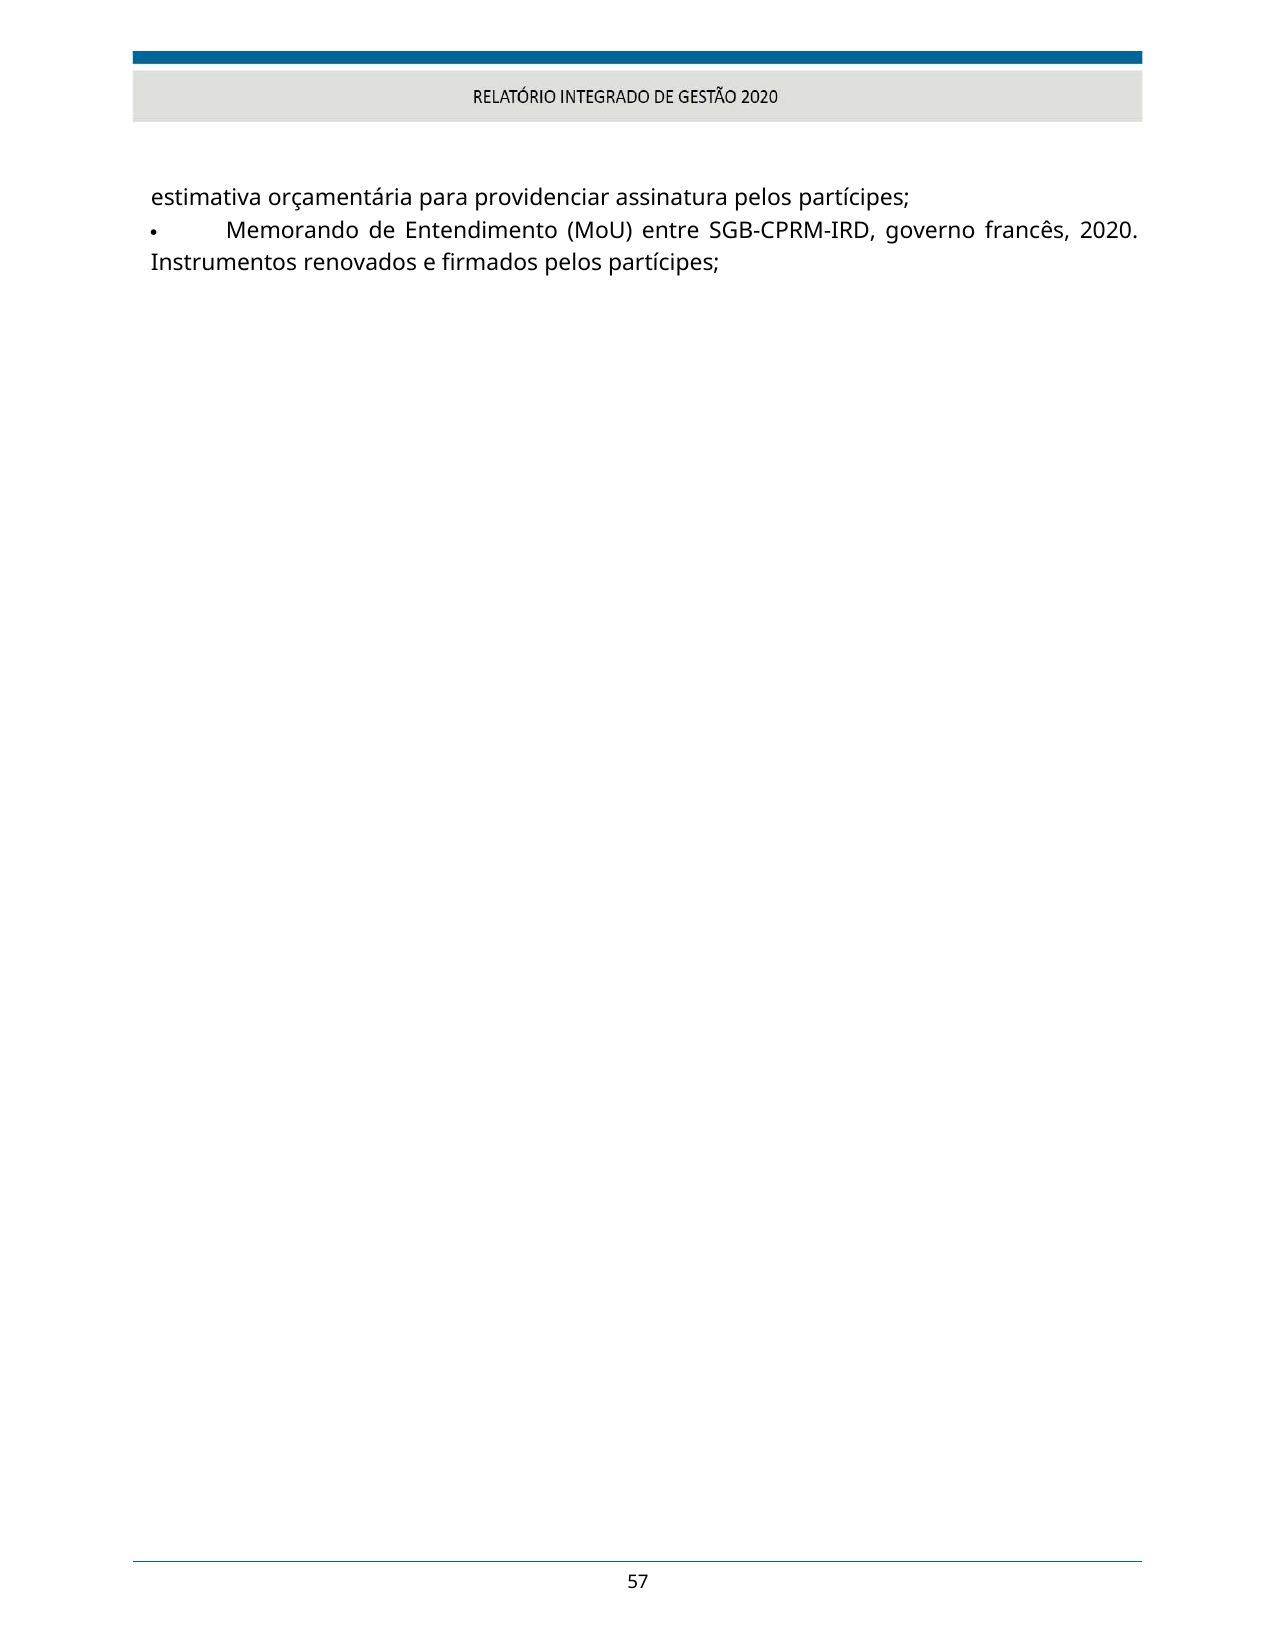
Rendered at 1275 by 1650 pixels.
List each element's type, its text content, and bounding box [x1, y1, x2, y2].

list estimativa orçamentária para providenciar assinatura pelos partícipes; [151, 181, 1139, 212]
list Memorando de Entendimento (MoU) entre SGB-CPRM-IRD, governo francês, 2020. Instrumentos renovados e firmados pelos partícipes; [151, 213, 1139, 277]
